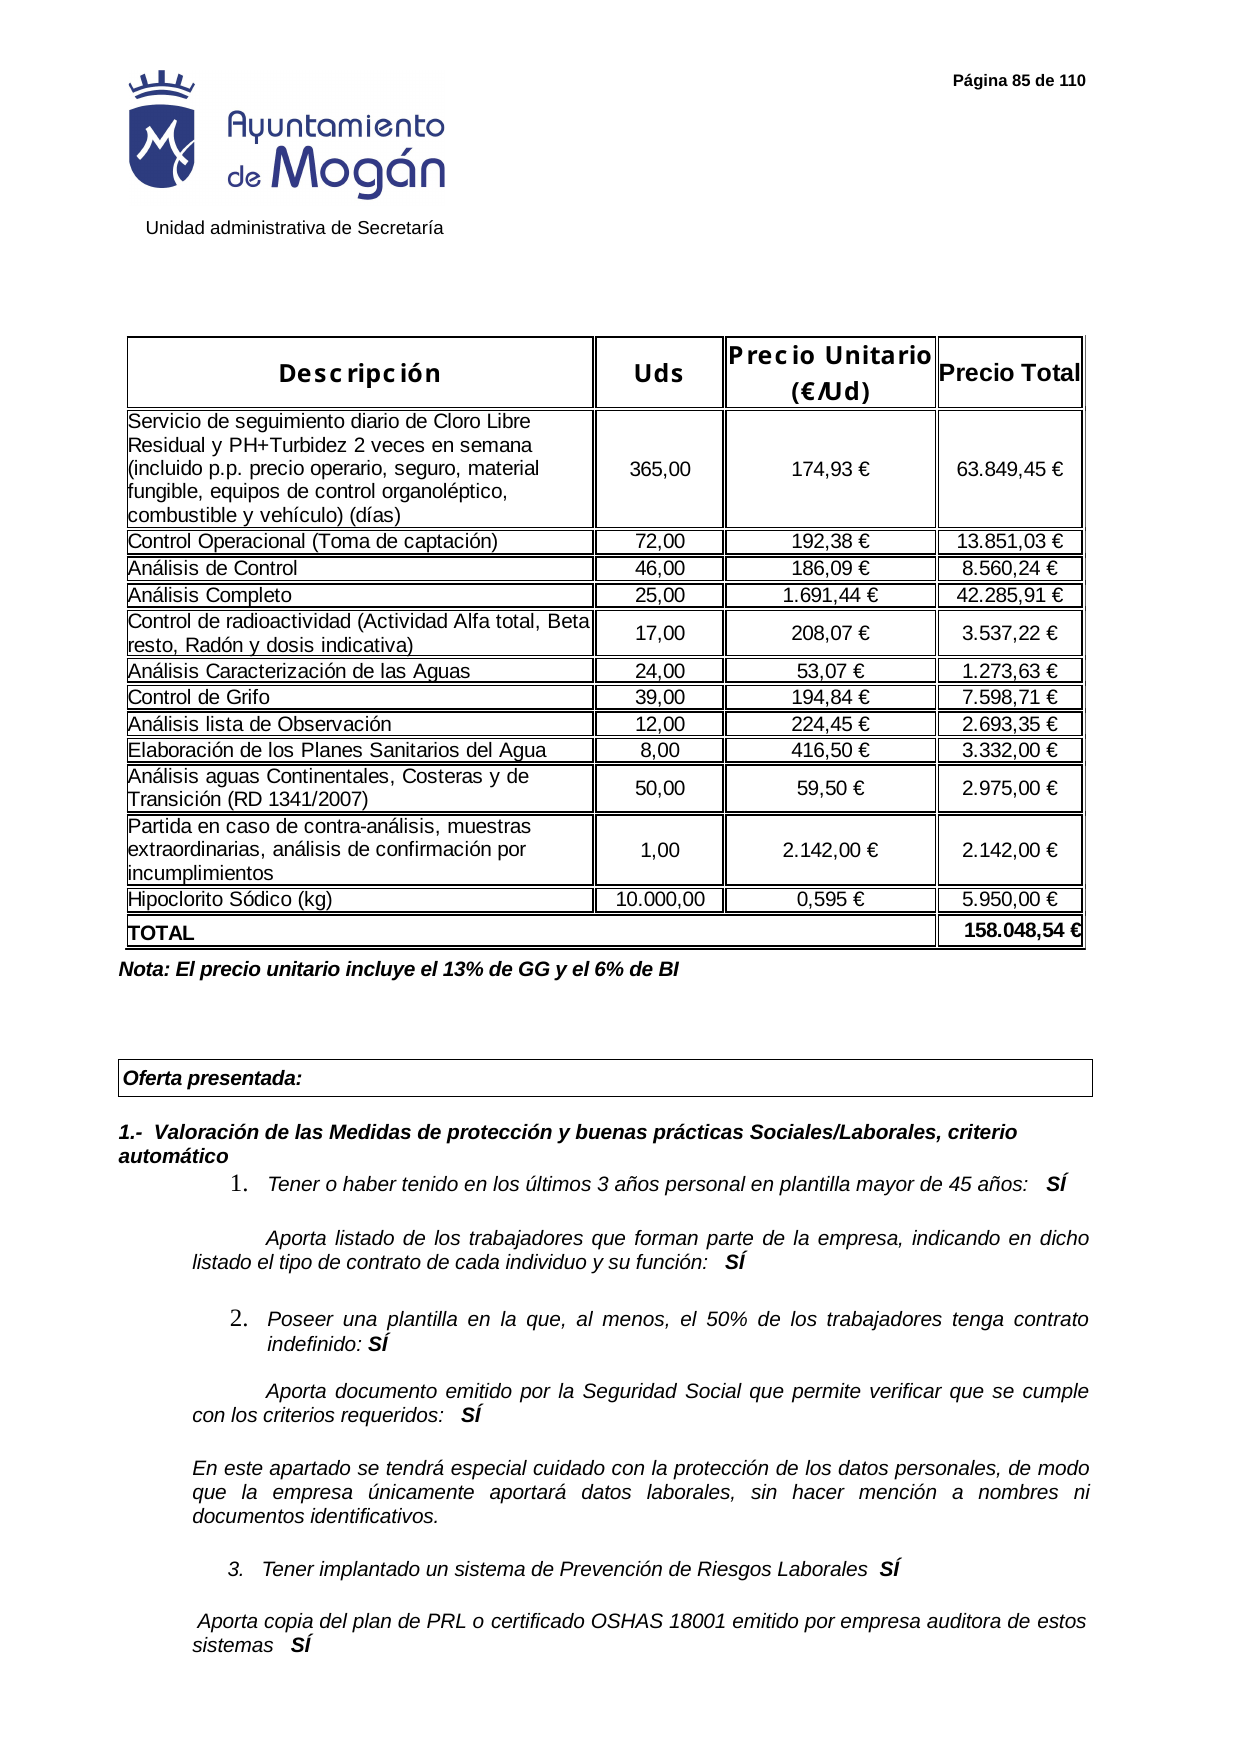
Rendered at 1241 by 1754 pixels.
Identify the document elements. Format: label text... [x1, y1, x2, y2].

table_header Oferta presentada: [119, 1060, 1092, 1096]
text Aporta documento emitido por la Seguridad Social que permite verificar que se cumple con los criterios requeridos: SÍ [192, 1379, 1092, 1427]
list 3. Tener implantado un sistema de Prevención de Riesgos Laborales SÍ [222, 1557, 1077, 1581]
text 1.- Valoración de las Medidas de protección y buenas prácticas Sociales/Laborales, criterio automático [118, 1121, 1092, 1168]
text Aporta copia del plan de PRL o certificado OSHAS 18001 emitido por empresa auditora de estos sistemas SÍ [118, 1609, 1092, 1657]
picture [128, 70, 445, 206]
text En este apartado se tendrá especial cuidado con la protección de los datos personales, de modo que la empresa únicamente aportará datos laborales, sin hacer mención a nombres ni documentos identificativos. [192, 1456, 1092, 1528]
list Poseer una plantilla en la que, al menos, el 50% de los trabajadores tenga contrato indefinido: SÍ [229, 1303, 1092, 1355]
text Aporta listado de los trabajadores que forman parte de la empresa, indicando en dicho listado el tipo de contrato de cada individuo y su función: SÍ [192, 1226, 1092, 1274]
text Nota: El precio unitario incluye el 13% de GG y el 6% de BI [118, 335, 1092, 981]
list Tener o haber tenido en los últimos 3 años personal en plantilla mayor de 45 años: SÍ [229, 1168, 1092, 1197]
